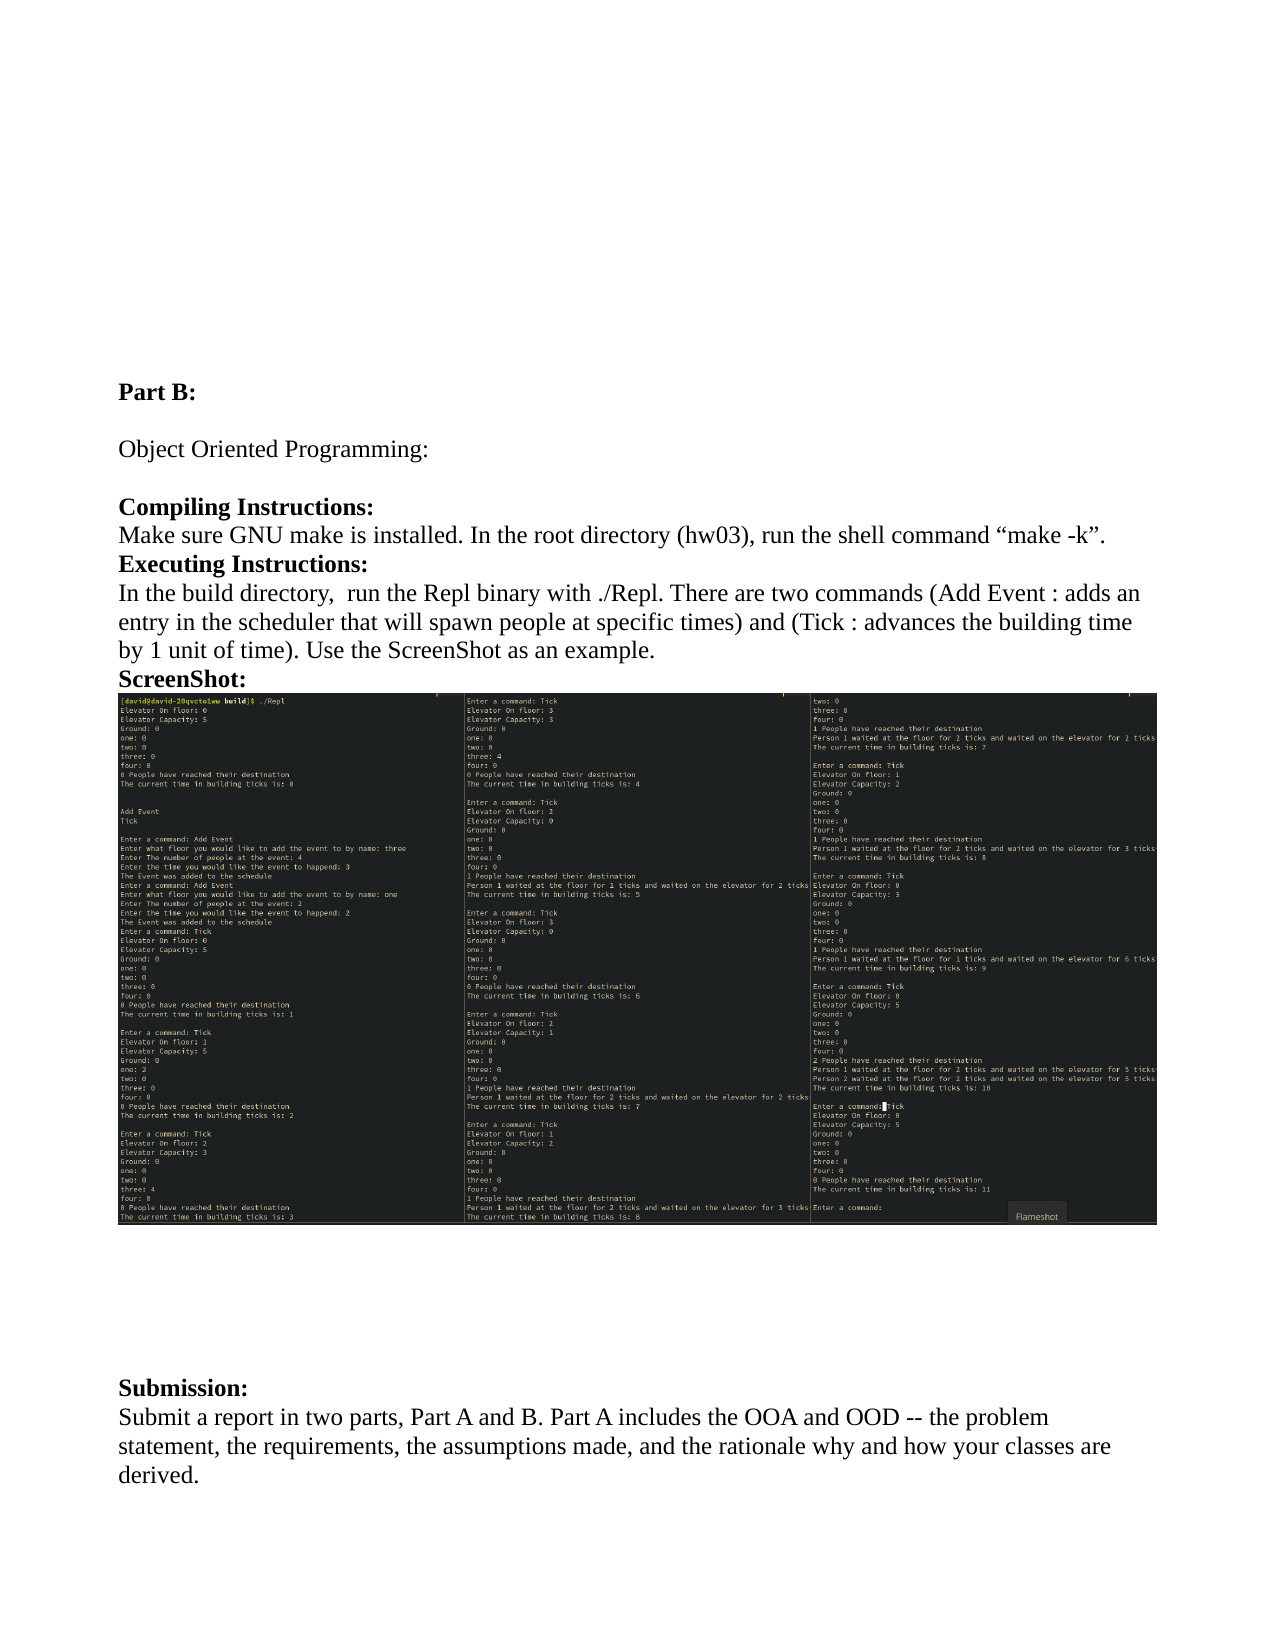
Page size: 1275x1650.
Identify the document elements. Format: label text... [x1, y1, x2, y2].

text Compiling Instructions: [118, 492, 1157, 521]
text Submit a report in two parts, Part A and B. Part A includes the OOA and OOD -- the problem statement, the requirements, the assumptions made, and the rationale why and how your classes are derived. [118, 1402, 1157, 1488]
text In the build directory, run the Repl binary with ./Repl. There are two commands (Add Event : adds an entry in the scheduler that will spawn people at specific times) and (Tick : advances the building time by 1 unit of time). Use the ScreenShot as an example. [118, 578, 1157, 664]
picture [118, 693, 1157, 1225]
text Object Oriented Programming: [118, 434, 1157, 463]
text ScreenShot: [118, 664, 1157, 693]
text Make sure GNU make is installed. In the root directory (hw03), run the shell command “make -k”. [118, 521, 1157, 549]
text Part B: [118, 377, 1157, 406]
text Submission: [118, 1373, 1157, 1402]
text Executing Instructions: [118, 549, 1157, 578]
